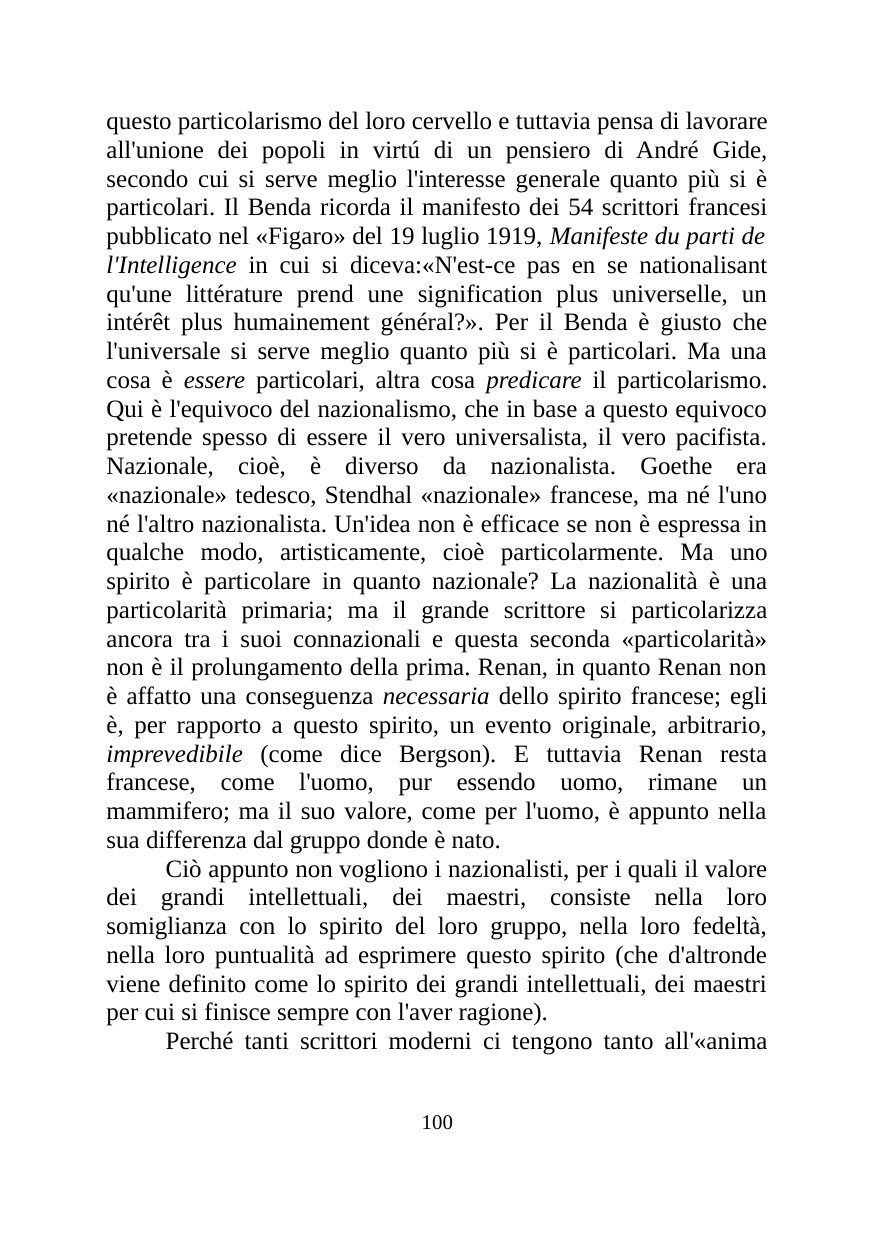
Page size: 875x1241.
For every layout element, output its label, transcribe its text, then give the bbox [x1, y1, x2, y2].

text Perché tanti scrittori moderni ci tengono tanto all'«anima [106, 1026, 768, 1055]
text Ciò appunto non vogliono i nazionalisti, per i quali il valore dei grandi intellettuali, dei maestri, consiste nella loro somiglianza con lo spirito del loro gruppo, nella loro fedeltà, nella loro puntualità ad esprimere questo spirito (che d'altronde viene definito come lo spirito dei grandi intellettuali, dei maestri per cui si finisce sempre con l'aver ragione). [106, 854, 768, 1026]
text questo particolarismo del loro cervello e tuttavia pensa di lavorare all'unione dei popoli in virtú di un pensiero di André Gide, secondo cui si serve meglio l'interesse generale quanto più si è particolari. Il Benda ricorda il manifesto dei 54 scrittori francesi pubblicato nel «Figaro» del 19 luglio 1919, Manifeste du parti de l'Intelligence in cui si diceva:«N'est-ce pas en se nationalisant qu'une littérature prend une signification plus universelle, un intérêt plus humainement général?». Per il Benda è giusto che l'universale si serve meglio quanto più si è particolari. Ma una cosa è essere particolari, altra cosa predicare il particolarismo. Qui è l'equivoco del nazionalismo, che in base a questo equivoco pretende spesso di essere il vero universalista, il vero pacifista. Nazionale, cioè, è diverso da nazionalista. Goethe era «nazionale» tedesco, Stendhal «nazionale» francese, ma né l'uno né l'altro nazionalista. Un'idea non è efficace se non è espressa in qualche modo, artisticamente, cioè particolarmente. Ma uno spirito è particolare in quanto nazionale? La nazionalità è una particolarità primaria; ma il grande scrittore si particolarizza ancora tra i suoi connazionali e questa seconda «particolarità» non è il prolungamento della prima. Renan, in quanto Renan non è affatto una conseguenza necessaria dello spirito francese; egli è, per rapporto a questo spirito, un evento originale, arbitrario, imprevedibile (come dice Bergson). E tuttavia Renan resta francese, come l'uomo, pur essendo uomo, rimane un mammifero; ma il suo valore, come per l'uomo, è appunto nella sua differenza dal gruppo donde è nato. [106, 106, 768, 854]
